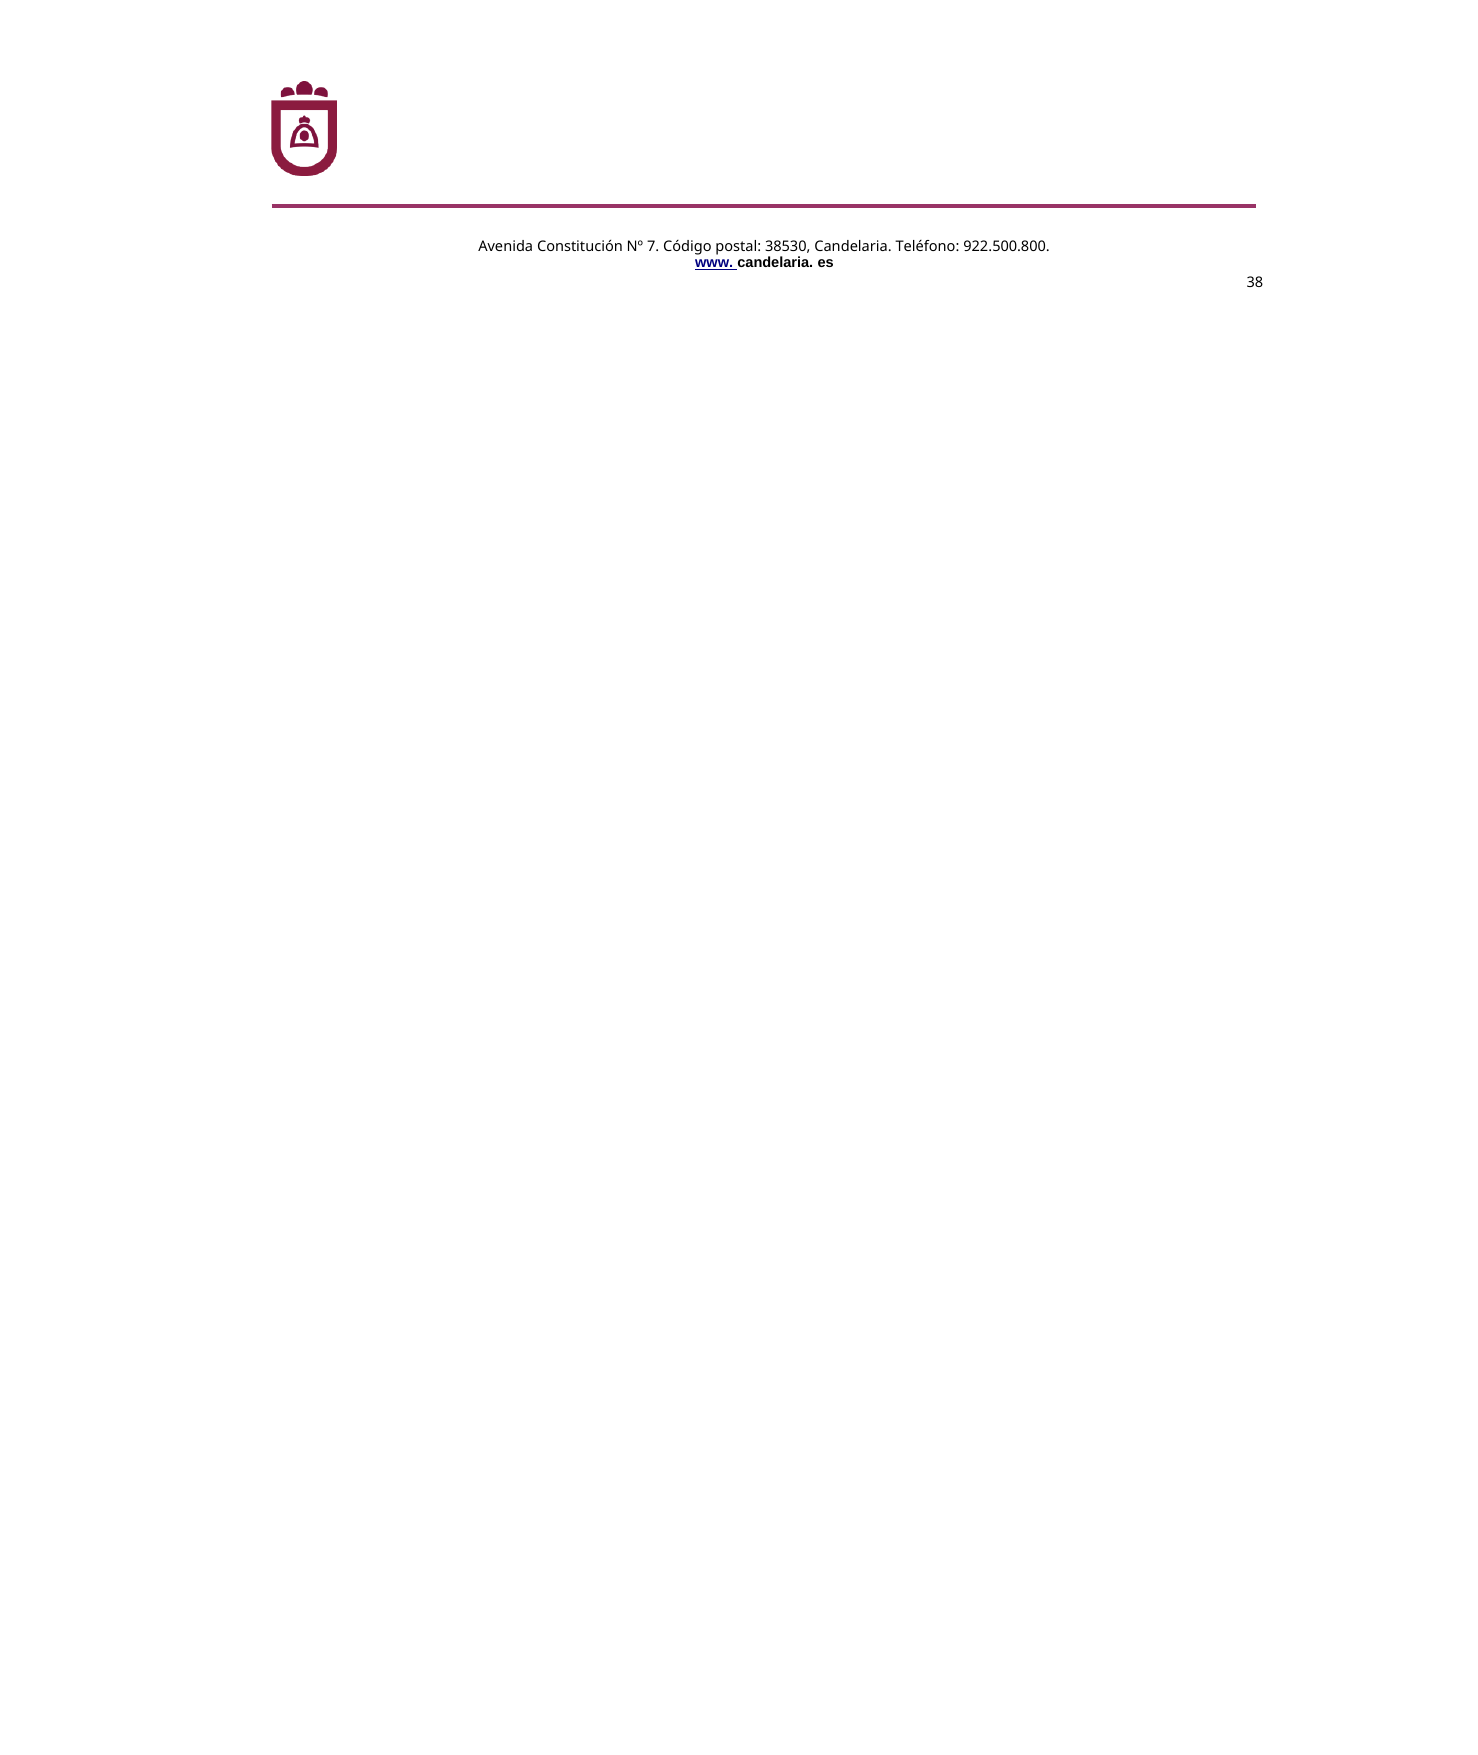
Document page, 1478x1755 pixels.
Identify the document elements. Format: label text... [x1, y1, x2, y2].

text www. candelaria. es [272, 254, 1256, 271]
text Avenida Constitución Nº 7. Código postal: 38530, Candelaria. Teléfono: 922.500.800. [272, 238, 1256, 254]
text 38 [37, 272, 1263, 292]
